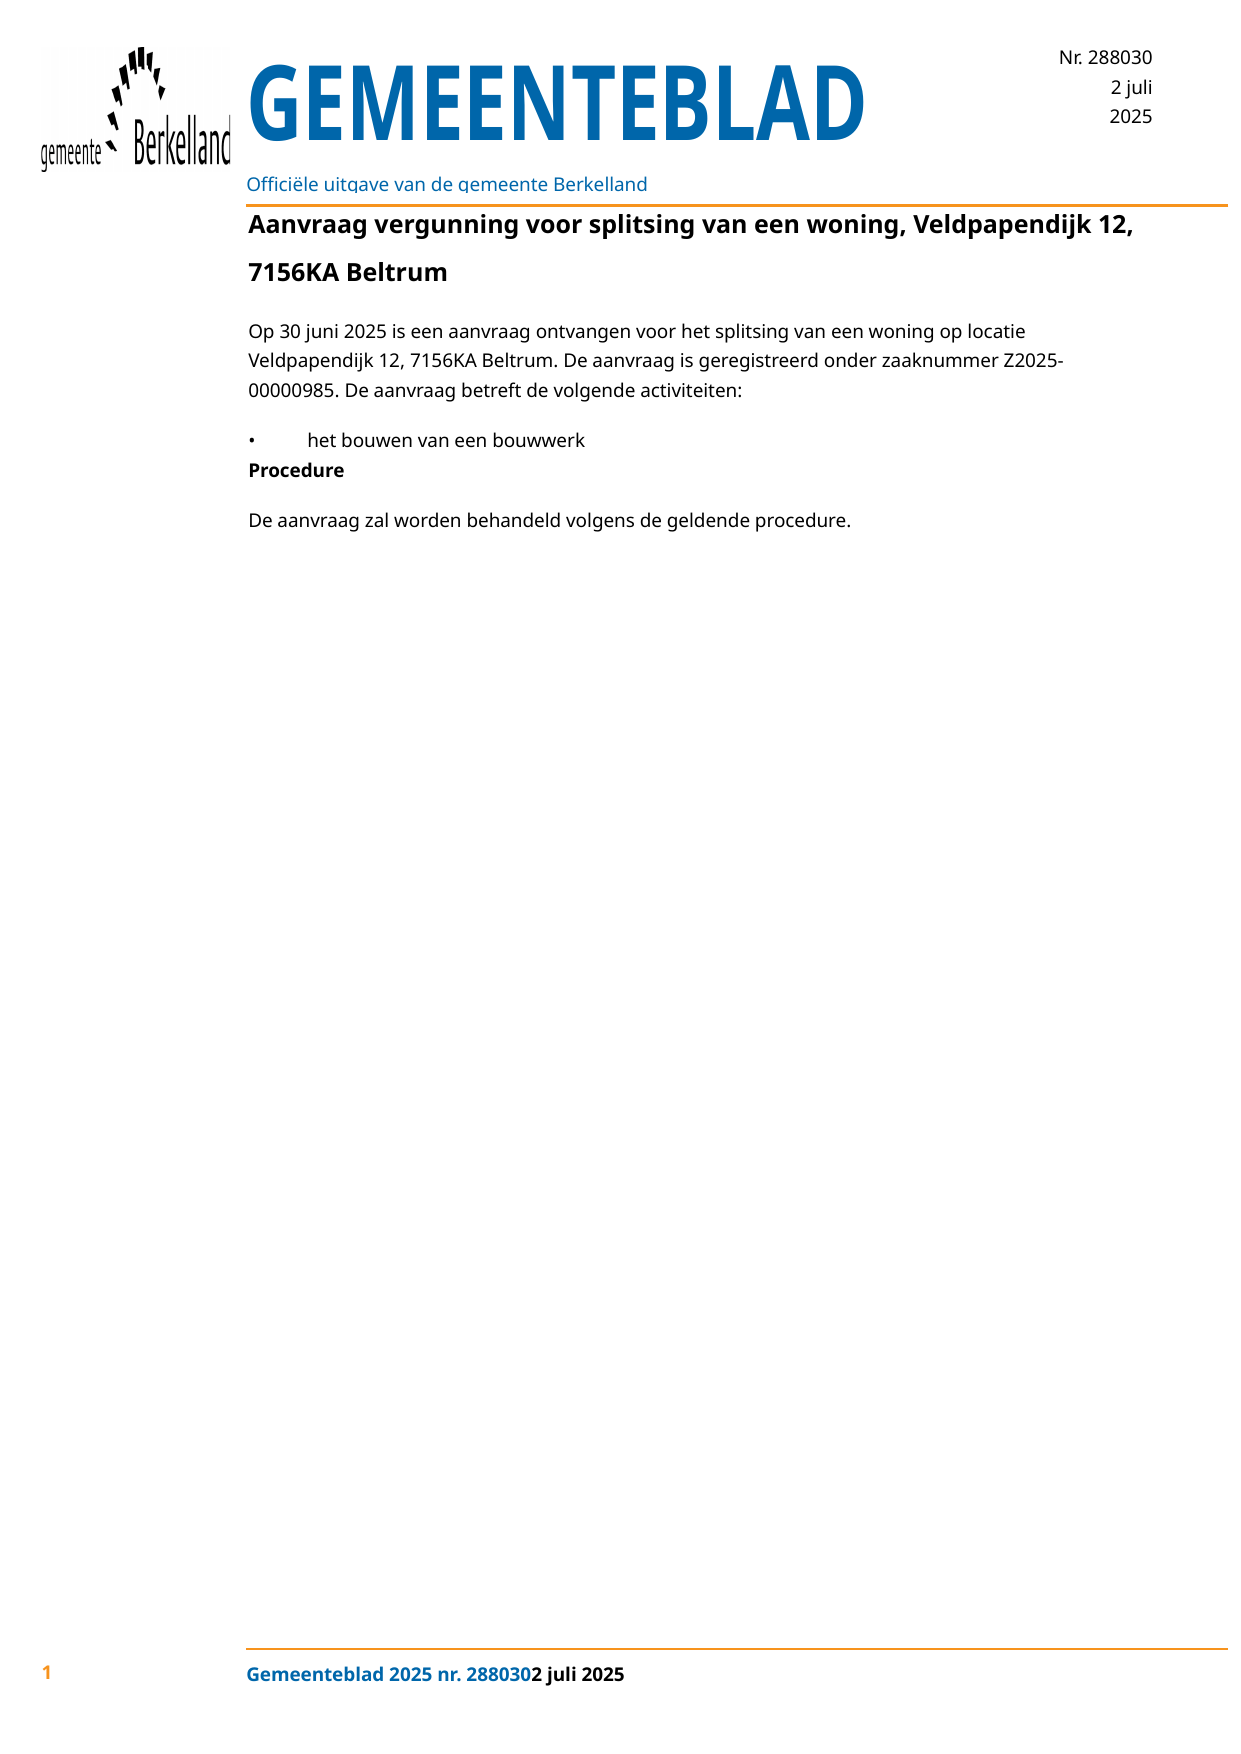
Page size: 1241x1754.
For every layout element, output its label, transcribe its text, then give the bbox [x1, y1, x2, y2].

picture [41, 47, 231, 172]
text De aanvraag zal worden behandeld volgens de geldende procedure. [248, 507, 1152, 533]
text Op 30 juni 2025 is een aanvraag ontvangen voor het splitsing van een woning op locatie Veldpapendijk 12, 7156KA Beltrum. De aanvraag is geregistreerd onder zaaknummer Z2025-00000985. De aanvraag betreft de volgende activiteiten: [248, 318, 1152, 403]
text Procedure [248, 457, 1152, 483]
text Aanvraag vergunning voor splitsing van een woning, Veldpapendijk 12, 7156KA Beltrum [248, 207, 1152, 288]
list het bouwen van een bouwwerk [248, 427, 1152, 453]
